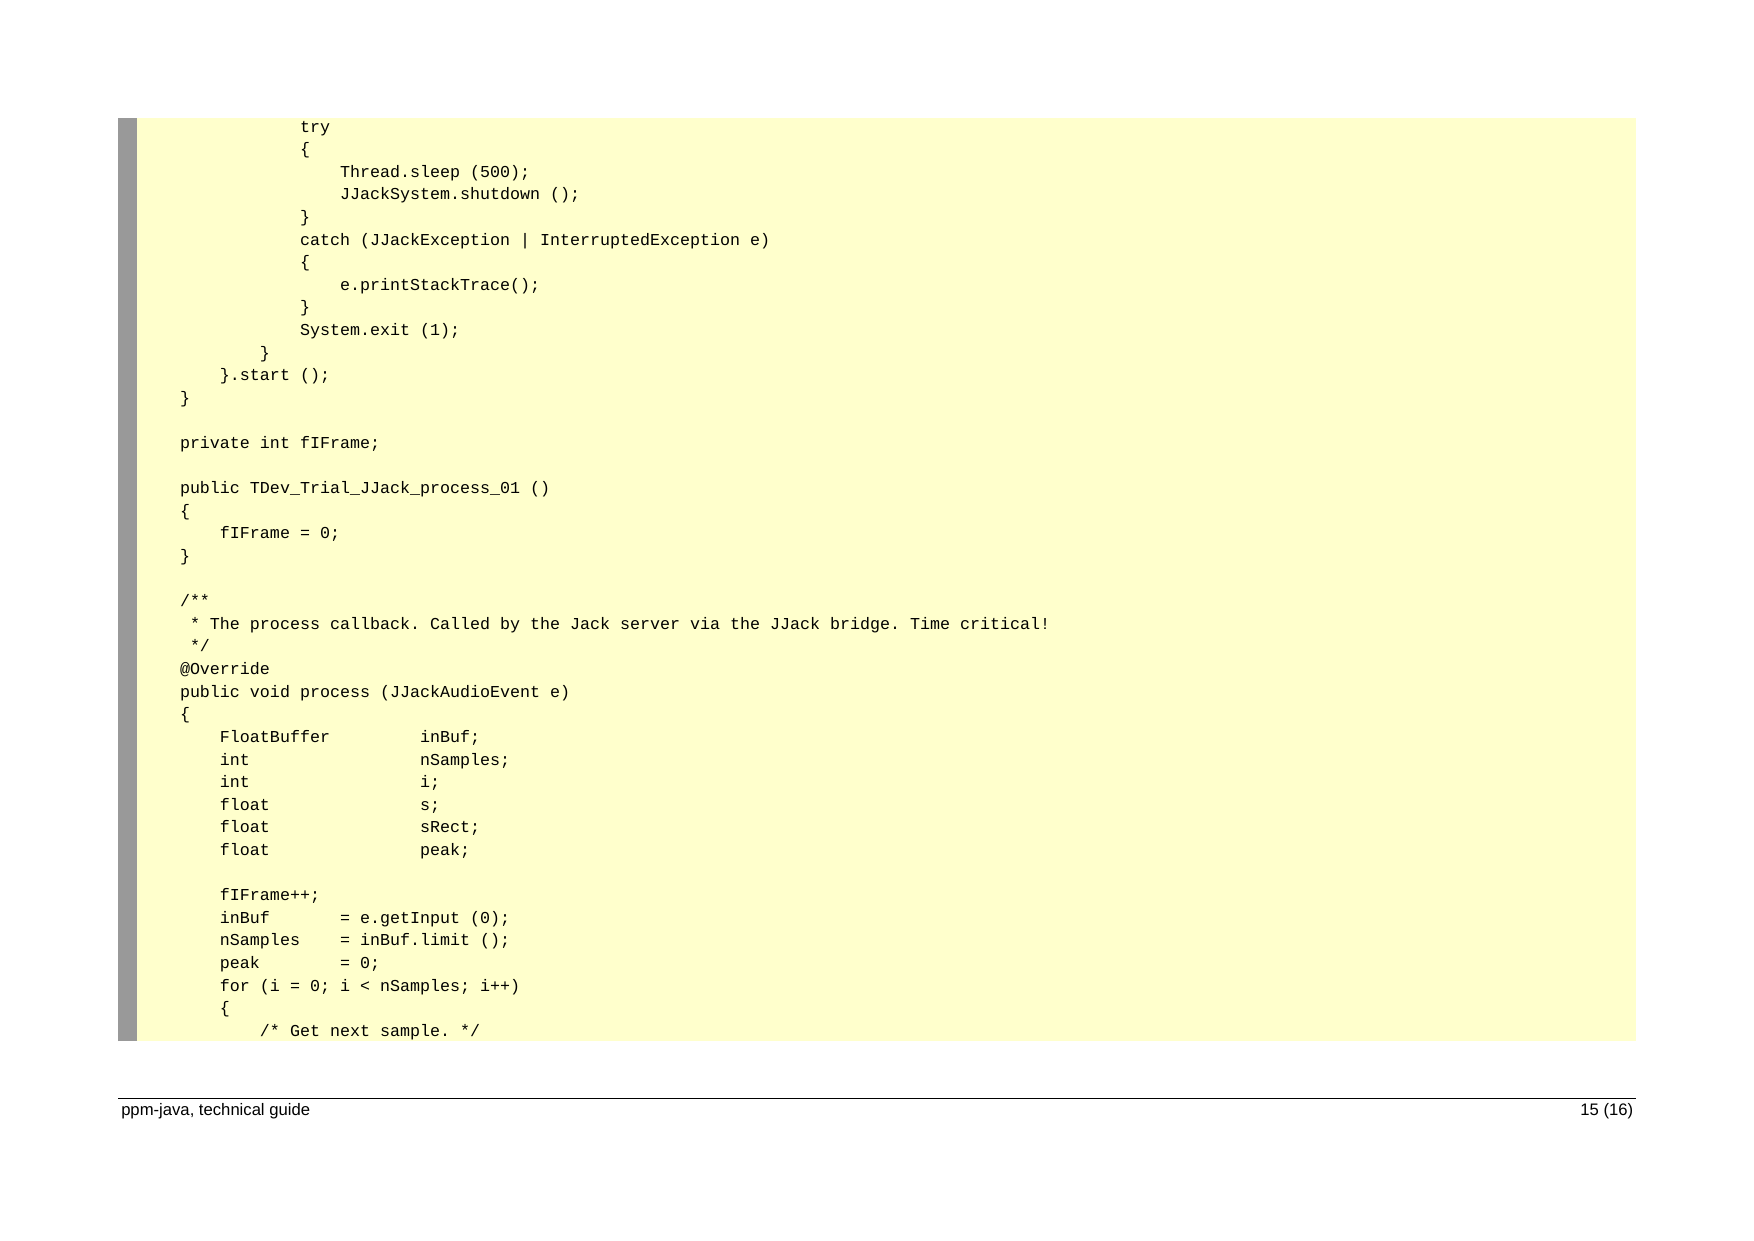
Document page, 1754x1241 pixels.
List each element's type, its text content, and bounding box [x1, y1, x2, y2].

list float sRect; [137, 819, 1636, 838]
list } [137, 299, 1636, 318]
list FloatBuffer inBuf; [137, 728, 1636, 747]
list { [137, 1000, 1636, 1018]
list } [137, 389, 1636, 408]
list JJackSystem.shutdown (); [137, 186, 1636, 205]
list */ [137, 638, 1636, 657]
list * The process callback. Called by the Jack server via the JJack bridge. Time critical! [137, 615, 1636, 634]
list float peak; [137, 841, 1636, 860]
list }.start (); [137, 367, 1636, 386]
list /* Get next sample. */ [137, 1022, 1636, 1041]
list nSamples = inBuf.limit (); [137, 932, 1636, 951]
list catch (JJackException | InterruptedException e) [137, 231, 1636, 250]
list /** [137, 593, 1636, 612]
list e.printStackTrace(); [137, 276, 1636, 295]
list int nSamples; [137, 751, 1636, 770]
list try [137, 118, 1636, 137]
list { [137, 706, 1636, 725]
list fIFrame++; [137, 887, 1636, 906]
list public void process (JJackAudioEvent e) [137, 683, 1636, 702]
list for (i = 0; i < nSamples; i++) [137, 977, 1636, 996]
list @Override [137, 661, 1636, 679]
list } [137, 548, 1636, 566]
list int i; [137, 774, 1636, 792]
list { [137, 141, 1636, 159]
list } [137, 344, 1636, 363]
list fIFrame = 0; [137, 525, 1636, 544]
list private int fIFrame; [137, 434, 1636, 453]
list { [137, 254, 1636, 273]
list public TDev_Trial_JJack_process_01 () [137, 480, 1636, 499]
list Thread.sleep (500); [137, 163, 1636, 182]
list inBuf = e.getInput (0); [137, 909, 1636, 928]
list } [137, 208, 1636, 227]
list { [137, 502, 1636, 521]
list System.exit (1); [137, 322, 1636, 340]
list peak = 0; [137, 954, 1636, 973]
list float s; [137, 796, 1636, 815]
